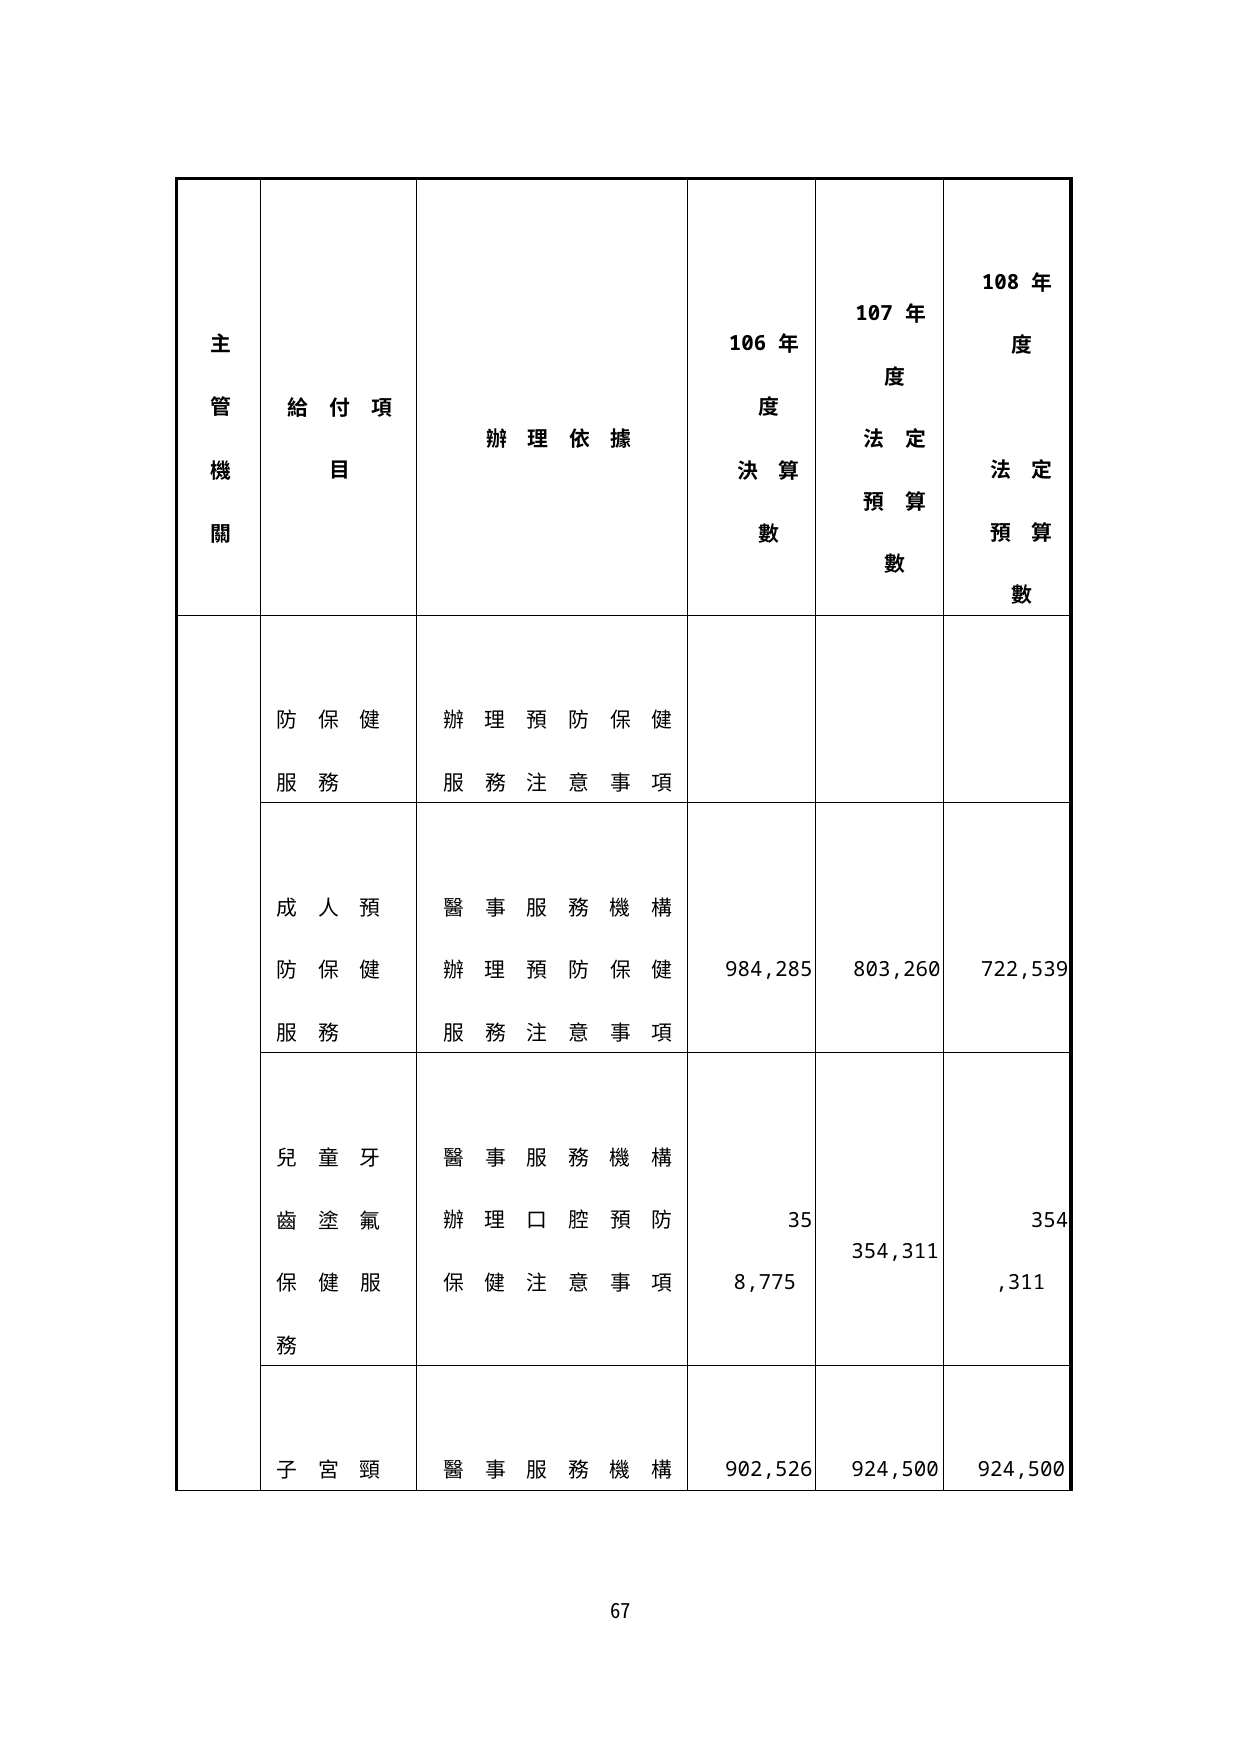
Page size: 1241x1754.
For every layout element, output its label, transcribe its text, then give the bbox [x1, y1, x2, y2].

table_header 107年度 法定預算數 [816, 180, 943, 614]
table_cell 358,775 [688, 1053, 815, 1365]
table_cell 984,285 [688, 803, 815, 1052]
table_cell 902,526 [688, 1366, 815, 1490]
table_cell 子宮頸 [261, 1366, 416, 1490]
table_cell 924,500 [944, 1366, 1069, 1490]
table_cell [688, 616, 815, 802]
table_header 辦理依據 [417, 180, 687, 614]
table_cell 354,311 [816, 1053, 943, 1365]
table_cell 354,311 [944, 1053, 1069, 1365]
table_cell 兒童牙齒塗氟保健服務 [261, 1053, 416, 1365]
table_cell 辦理預防保健服務注意事項 [417, 616, 687, 802]
table_cell 722,539 [944, 803, 1069, 1052]
table_header 108年度 法定預算數 [944, 180, 1069, 614]
table_cell [944, 616, 1069, 802]
table_cell [816, 616, 943, 802]
table_cell 醫事服務機構辦理預防保健服務注意事項 [417, 803, 687, 1052]
table_cell 醫事服務機構辦理口腔預防保健注意事項 [417, 1053, 687, 1365]
table_cell [178, 616, 260, 1490]
table_cell 803,260 [816, 803, 943, 1052]
table_cell 924,500 [816, 1366, 943, 1490]
table_cell 醫事服務機構 [417, 1366, 687, 1490]
table_header 主管 機關 [178, 180, 260, 614]
table_cell 防保健服務 [261, 616, 416, 802]
table_header 給付項目 [261, 180, 416, 614]
table_cell 成人預防保健服務 [261, 803, 416, 1052]
table_header 106年度 決算數 [688, 180, 815, 614]
